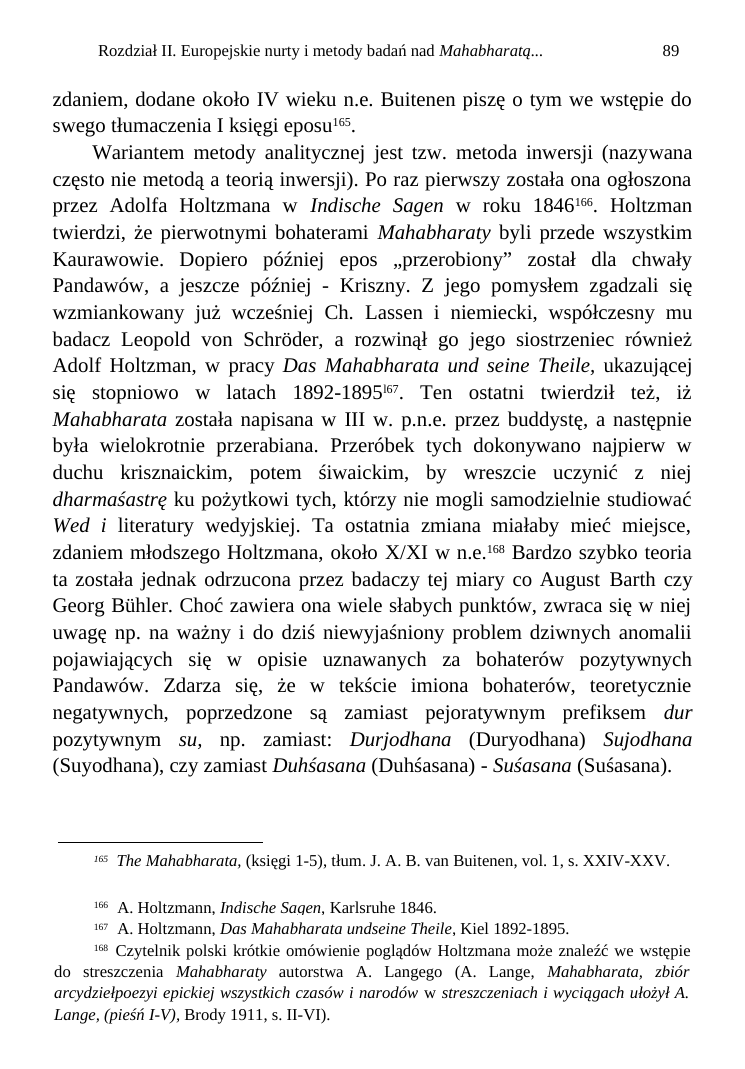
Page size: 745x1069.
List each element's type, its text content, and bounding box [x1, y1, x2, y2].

text zdaniem, dodane około IV wieku n.e. Buitenen piszę o tym we wstępie do swego tłumaczenia I księgi eposu165. [52, 86, 692, 137]
text 166 A. Holtzmann, Indische Sagen, Karlsruhe 1846. [54, 897, 691, 915]
text 168 Czytelnik polski krótkie omówienie poglądów Holtzmana może znaleźć we wstępie do streszczenia Mahabharaty autorstwa A. Langego (A. Lange, Mahabharata, zbiór arcydziełpoezyi epickiej wszystkich czasów i narodów w streszczeniach i wycią­gach ułożył A. Lange, (pieśń I-V), Brody 1911, s. II-VI). [54, 941, 691, 1023]
text Rozdział II. Europejskie nurty i metody badań nad Mahabharatą... 89 [98, 41, 689, 60]
text Wariantem metody analitycznej jest tzw. metoda inwersji (nazy­wana często nie metodą a teorią inwersji). Po raz pierwszy została ona ogłoszona przez Adolfa Holtzmana w Indische Sagen w roku 1846166. Holtzman twierdzi, że pierwotnymi bohaterami Mahabharaty byli przede wszystkim Kaurawowie. Dopiero później epos „przerobiony” został dla chwały Pandawów, a jeszcze później - Kriszny. Z jego po­mysłem zgadzali się wzmiankowany już wcześniej Ch. Lassen i nie­miecki, współczesny mu badacz Leopold von Schröder, a rozwinął go jego siostrzeniec również Adolf Holtzman, w pracy Das Mahabharata und seine Theile, ukazującej się stopniowo w latach 1892-1895l67. Ten ostatni twierdził też, iż Mahabharata została napisana w III w. p.n.e. przez buddystę, a następnie była wielokrotnie przerabiana. Przeróbek tych dokonywano najpierw w duchu krisznaickim, potem śiwaickim, by wreszcie uczynić z niej dharmaśastrę ku pożytkowi tych, którzy nie mogli samodzielnie studiować Wed i literatury wedyjskiej. Ta ostatnia zmiana miałaby mieć miejsce, zdaniem młodszego Holtzmana, około X/XI w n.e.168 Bardzo szybko teoria ta została jednak odrzucona przez badaczy tej miary co August Barth czy Georg Bühler. Choć zawiera ona wiele słabych punktów, zwraca się w niej uwagę np. na ważny i do dziś niewyjaśniony problem dziwnych anomalii pojawiających się w opisie uznawanych za bohaterów pozytywnych Pandawów. Zdarza się, że w tekście imiona bohaterów, teoretycznie negatywnych, poprzedzone są zamiast pejoratywnym prefiksem dur pozytywnym su, np. zamiast: Durjodhana (Duryodhana) Sujodhana (Suyodhana), czy zamiast Duhśasana (Duhśasana) - Suśasana (Suśasana). [52, 140, 692, 777]
text 165 The Mahabharata, (księgi 1-5), tłum. J. A. B. van Buitenen, vol. 1, s. XXIV-XXV. [54, 851, 691, 870]
text 167 A. Holtzmann, Das Mahabharata undseine Theile, Kiel 1892-1895. [54, 919, 691, 935]
